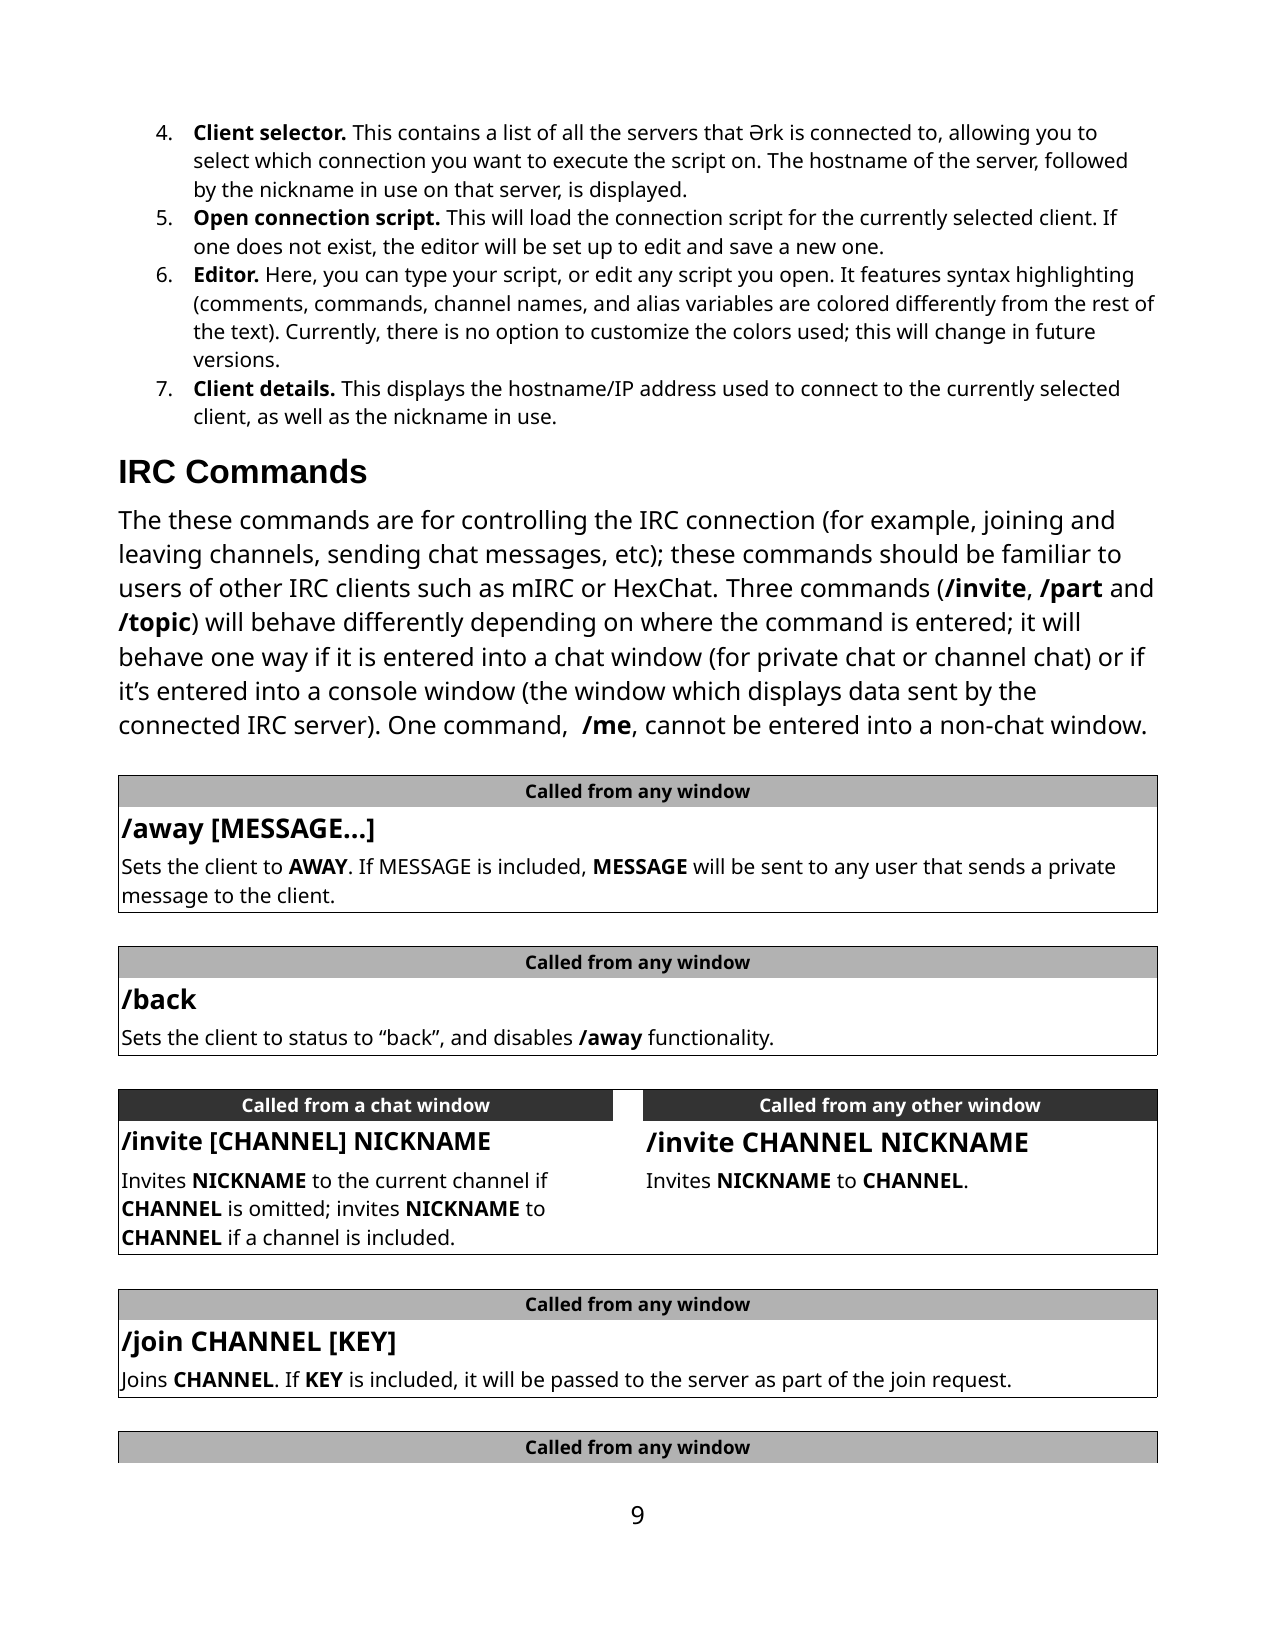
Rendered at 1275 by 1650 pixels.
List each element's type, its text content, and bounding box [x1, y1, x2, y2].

table_header Called from a chat window [119, 1090, 613, 1121]
table_header Called from any other window [643, 1090, 1157, 1121]
table_cell /away [MESSAGE...] [119, 807, 1157, 849]
table_header Called from any window [119, 1290, 1157, 1320]
text The these commands are for controlling the IRC connection (for example, joining and leaving channels, sending chat messages, etc); these commands should be familiar to users of other IRC clients such as mIRC or HexChat. Three commands (/invite, /part and /topic) will behave differently depending on where the command is entered; it will behave one way if it is entered into a chat window (for private chat or channel chat) or if it’s entered into a console window (the window which displays data sent by the connected IRC server). One command, /me, cannot be entered into a non-chat window. [118, 503, 1157, 741]
table_cell /join CHANNEL [KEY] [119, 1320, 1157, 1363]
table_header Called from any window [119, 1432, 1157, 1463]
list Open connection script. This will load the connection script for the currently selected client. If one does not exist, the editor will be set up to edit and save a new one. [156, 203, 1157, 260]
table_header [613, 1090, 643, 1121]
table_cell Sets the client to AWAY. If MESSAGE is included, MESSAGE will be sent to any user that sends a private message to the client. [119, 850, 1157, 912]
list Editor. Here, you can type your script, or edit any script you open. It features syntax highlighting (comments, commands, channel names, and alias variables are colored differently from the rest of the text). Currently, there is no option to customize the colors used; this will change in future versions. [156, 260, 1157, 374]
table_cell Sets the client to status to “back”, and disables /away functionality. [119, 1021, 1157, 1055]
list Client details. This displays the hostname/IP address used to connect to the currently selected client, as well as the nickname in use. [156, 374, 1157, 431]
table_cell Invites NICKNAME to CHANNEL. [643, 1163, 1157, 1254]
subtitle IRC Commands [118, 452, 1157, 490]
table_cell [613, 1121, 643, 1163]
table_cell Invites NICKNAME to the current channel if CHANNEL is omitted; invites NICKNAME to CHANNEL if a channel is included. [119, 1163, 613, 1254]
table_cell /back [119, 978, 1157, 1021]
table_header Called from any window [119, 947, 1157, 978]
table_cell Joins CHANNEL. If KEY is included, it will be passed to the server as part of the join request. [119, 1363, 1157, 1397]
table_cell [613, 1163, 643, 1254]
table_cell /invite [CHANNEL] NICKNAME [119, 1121, 613, 1163]
table_cell /invite CHANNEL NICKNAME [643, 1121, 1157, 1163]
list Client selector. This contains a list of all the servers that Ərk is connected to, allowing you to select which connection you want to execute the script on. The hostname of the server, followed by the nickname in use on that server, is displayed. [156, 118, 1157, 203]
table_header Called from any window [119, 776, 1157, 807]
